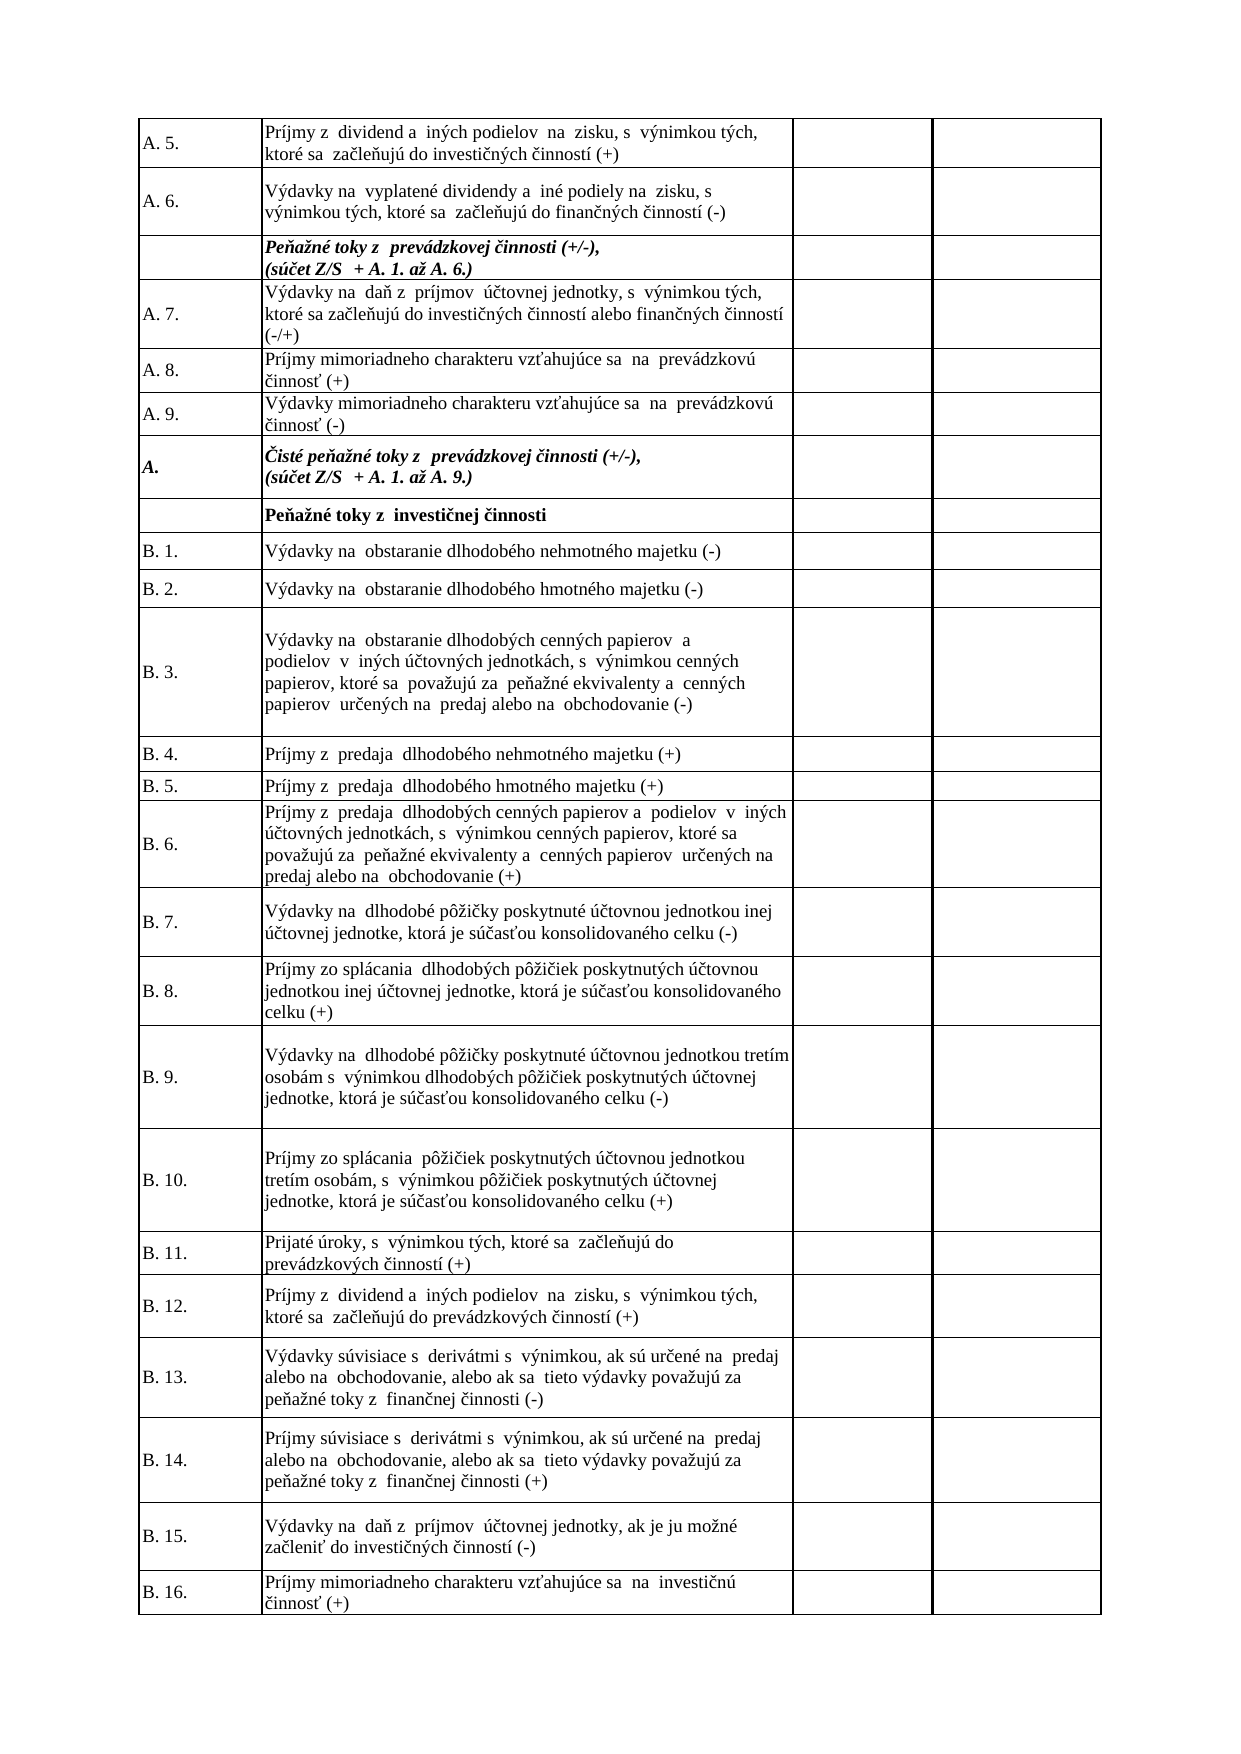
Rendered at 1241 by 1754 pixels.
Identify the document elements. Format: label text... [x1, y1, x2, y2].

table_cell [794, 280, 931, 348]
table_cell Príjmy mimoriadneho charakteru vzťahujúce sa na prevádzkovú činnosť (+) [263, 349, 792, 391]
table_cell [794, 393, 931, 435]
table_cell A. 8. [140, 349, 261, 391]
table_cell [934, 801, 1100, 887]
table_cell [934, 119, 1100, 167]
table_cell [794, 1571, 931, 1614]
table_cell [934, 1129, 1100, 1231]
table_cell B. 16. [140, 1571, 261, 1614]
table_cell Príjmy z predaja dlhodobého nehmotného majetku (+) [263, 737, 792, 771]
table_cell [794, 119, 931, 167]
table_cell Výdavky na obstaranie dlhodobého nehmotného majetku (-) [263, 533, 792, 569]
table_cell [934, 236, 1100, 279]
table_cell [934, 737, 1100, 771]
table_cell [934, 957, 1100, 1024]
table_cell A. 7. [140, 280, 261, 348]
table_cell [140, 499, 261, 532]
table_cell Výdavky na vyplatené dividendy a iné podiely na zisku, s výnimkou tých, ktoré sa začleňujú do finančných činností (-) [263, 168, 792, 235]
table_cell [794, 888, 931, 956]
table_cell [934, 772, 1100, 800]
table_cell Príjmy súvisiace s derivátmi s výnimkou, ak sú určené na predaj alebo na obchodovanie, alebo ak sa tieto výdavky považujú za peňažné toky z finančnej činnosti (+) [263, 1418, 792, 1501]
table_cell Peňažné toky z prevádzkovej činnosti (+/-), (súčet Z/S + A. 1. až A. 6.) [263, 236, 792, 279]
table_cell A. 6. [140, 168, 261, 235]
table_cell Výdavky na obstaranie dlhodobých cenných papierov a podielov v iných účtovných jednotkách, s výnimkou cenných papierov, ktoré sa považujú za peňažné ekvivalenty a cenných papierov určených na predaj alebo na obchodovanie (-) [263, 608, 792, 736]
table_cell A. 9. [140, 393, 261, 435]
table_cell Príjmy zo splácania dlhodobých pôžičiek poskytnutých účtovnou jednotkou inej účtovnej jednotke, ktorá je súčasťou konsolidovaného celku (+) [263, 957, 792, 1024]
table_cell Výdavky súvisiace s derivátmi s výnimkou, ak sú určené na predaj alebo na obchodovanie, alebo ak sa tieto výdavky považujú za peňažné toky z finančnej činnosti (-) [263, 1338, 792, 1417]
table_cell [794, 772, 931, 800]
table_cell [934, 1338, 1100, 1417]
table_cell [934, 533, 1100, 569]
table_cell [934, 436, 1100, 497]
table_cell [794, 236, 931, 279]
table_cell Výdavky na daň z príjmov účtovnej jednotky, s výnimkou tých, ktoré sa začleňujú do investičných činností alebo finančných činností (-/+) [263, 280, 792, 348]
table_cell [934, 1275, 1100, 1337]
table_cell [794, 608, 931, 736]
table_cell Výdavky na daň z príjmov účtovnej jednotky, ak je ju možné začleniť do investičných činností (-) [263, 1503, 792, 1570]
table_cell [934, 1571, 1100, 1614]
table_cell [934, 499, 1100, 532]
table_cell [934, 280, 1100, 348]
table_cell B. 13. [140, 1338, 261, 1417]
table_cell [794, 1503, 931, 1570]
table_cell B. 11. [140, 1232, 261, 1274]
table_cell [934, 888, 1100, 956]
table_cell [934, 1503, 1100, 1570]
table_cell [934, 1026, 1100, 1128]
table_cell [794, 1275, 931, 1337]
table_cell [794, 533, 931, 569]
table_cell [934, 570, 1100, 607]
table_cell B. 3. [140, 608, 261, 736]
table_cell Príjmy z dividend a iných podielov na zisku, s výnimkou tých, ktoré sa začleňujú do investičných činností (+) [263, 119, 792, 167]
table_cell B. 5. [140, 772, 261, 800]
table_cell Príjmy z predaja dlhodobých cenných papierov a podielov v iných účtovných jednotkách, s výnimkou cenných papierov, ktoré sa považujú za peňažné ekvivalenty a cenných papierov určených na predaj alebo na obchodovanie (+) [263, 801, 792, 887]
table_cell Príjmy zo splácania pôžičiek poskytnutých účtovnou jednotkou tretím osobám, s výnimkou pôžičiek poskytnutých účtovnej jednotke, ktorá je súčasťou konsolidovaného celku (+) [263, 1129, 792, 1231]
table_cell Výdavky na dlhodobé pôžičky poskytnuté účtovnou jednotkou inej účtovnej jednotke, ktorá je súčasťou konsolidovaného celku (-) [263, 888, 792, 956]
table_cell Výdavky mimoriadneho charakteru vzťahujúce sa na prevádzkovú činnosť (-) [263, 393, 792, 435]
table_cell [934, 1418, 1100, 1501]
table_cell [794, 349, 931, 391]
table_cell [934, 393, 1100, 435]
table_cell [934, 349, 1100, 391]
table_cell B. 2. [140, 570, 261, 607]
table_cell B. 6. [140, 801, 261, 887]
table_cell B. 1. [140, 533, 261, 569]
table_cell [934, 608, 1100, 736]
table_cell B. 9. [140, 1026, 261, 1128]
table_cell A. 5. [140, 119, 261, 167]
table_cell Peňažné toky z investičnej činnosti [263, 499, 792, 532]
table_cell B. 15. [140, 1503, 261, 1570]
table_cell B. 12. [140, 1275, 261, 1337]
table_cell [794, 499, 931, 532]
table_cell B. 7. [140, 888, 261, 956]
table_cell [794, 957, 931, 1024]
table_cell Príjmy mimoriadneho charakteru vzťahujúce sa na investičnú činnosť (+) [263, 1571, 792, 1614]
table_cell [794, 436, 931, 497]
table_cell [794, 1418, 931, 1501]
table_cell B. 14. [140, 1418, 261, 1501]
table_cell Výdavky na dlhodobé pôžičky poskytnuté účtovnou jednotkou tretím osobám s výnimkou dlhodobých pôžičiek poskytnutých účtovnej jednotke, ktorá je súčasťou konsolidovaného celku (-) [263, 1026, 792, 1128]
table_cell [794, 1232, 931, 1274]
table_cell A. [140, 436, 261, 497]
table_cell Príjmy z predaja dlhodobého hmotného majetku (+) [263, 772, 792, 800]
table_cell [794, 1129, 931, 1231]
table_cell Výdavky na obstaranie dlhodobého hmotného majetku (-) [263, 570, 792, 607]
table_cell [794, 737, 931, 771]
table_cell Prijaté úroky, s výnimkou tých, ktoré sa začleňujú do prevádzkových činností (+) [263, 1232, 792, 1274]
table_cell [794, 1026, 931, 1128]
table_cell [934, 168, 1100, 235]
table_cell B. 4. [140, 737, 261, 771]
table_cell [794, 801, 931, 887]
table_cell [794, 570, 931, 607]
table_cell [140, 236, 261, 279]
table_cell [794, 168, 931, 235]
table_cell Príjmy z dividend a iných podielov na zisku, s výnimkou tých, ktoré sa začleňujú do prevádzkových činností (+) [263, 1275, 792, 1337]
table_cell B. 8. [140, 957, 261, 1024]
table_cell [934, 1232, 1100, 1274]
table_cell [794, 1338, 931, 1417]
table_cell Čisté peňažné toky z prevádzkovej činnosti (+/-), (súčet Z/S + A. 1. až A. 9.) [263, 436, 792, 497]
table_cell B. 10. [140, 1129, 261, 1231]
